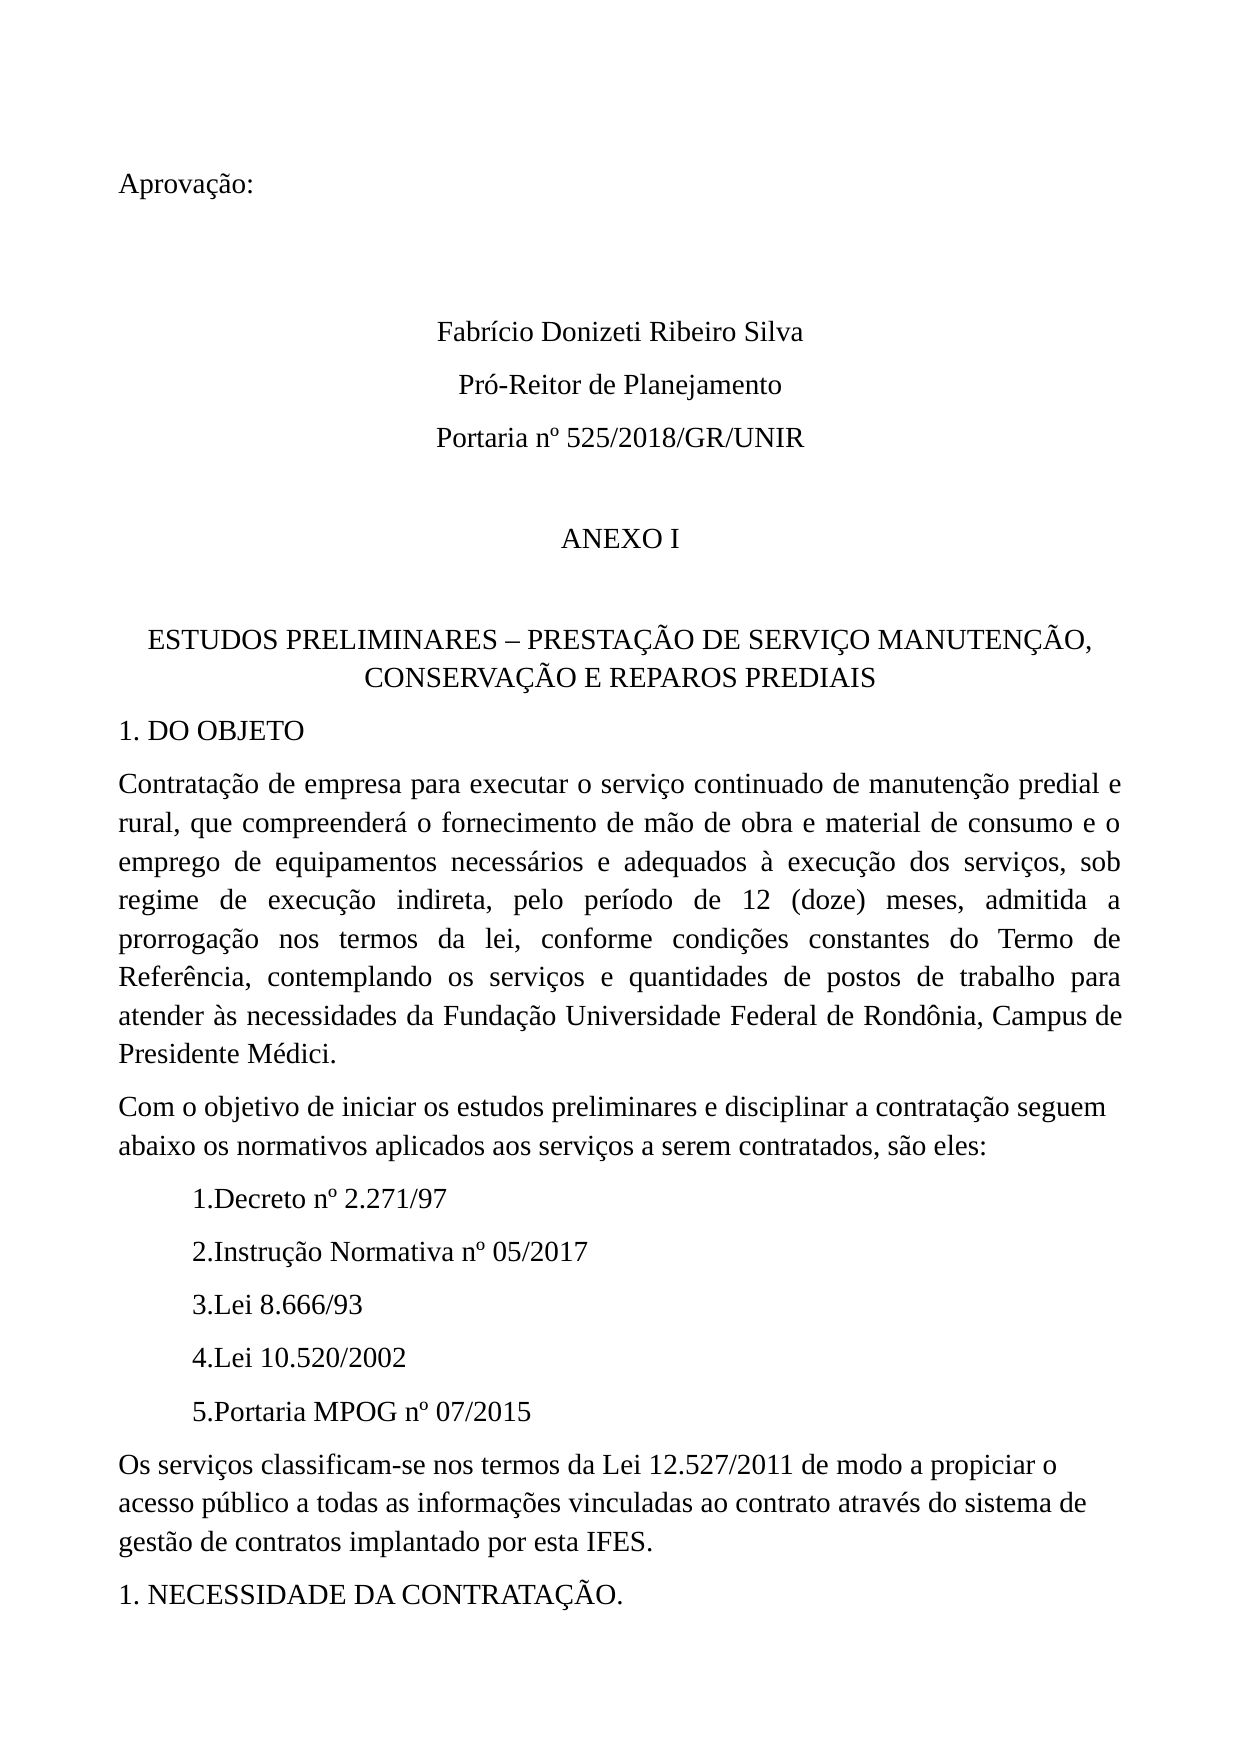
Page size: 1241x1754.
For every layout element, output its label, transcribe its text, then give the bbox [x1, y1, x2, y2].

list Portaria MPOG nº 07/2015 [118, 1394, 1122, 1427]
list Instrução Normativa nº 05/2017 [118, 1234, 1122, 1268]
text ESTUDOS PRELIMINARES – PRESTAÇÃO DE SERVIÇO MANUTENÇÃO, CONSERVAÇÃO E REPAROS PREDIAIS [118, 622, 1122, 694]
text 1. DO OBJETO [118, 713, 1122, 747]
list Lei 10.520/2002 [118, 1341, 1122, 1374]
list Decreto nº 2.271/97 [118, 1181, 1122, 1215]
text 1. NECESSIDADE DA CONTRATAÇÃO. [118, 1577, 1122, 1611]
text Pró-Reitor de Planejamento [118, 367, 1122, 401]
text Fabrício Donizeti Ribeiro Silva [118, 314, 1122, 348]
text Portaria nº 525/2018/GR/UNIR [118, 420, 1122, 454]
list Lei 8.666/93 [118, 1287, 1122, 1321]
text Com o objetivo de iniciar os estudos preliminares e disciplinar a contratação seguem abaixo os normativos aplicados aos serviços a serem contratados, são eles: [118, 1089, 1122, 1162]
text Os serviços classificam-se nos termos da Lei 12.527/2011 de modo a propiciar o acesso público a todas as informações vinculadas ao contrato através do sistema de gestão de contratos implantado por esta IFES. [118, 1447, 1122, 1557]
text Aprovação: [118, 166, 1122, 199]
text ANEXO I [118, 521, 1122, 554]
text Contratação de empresa para executar o serviço continuado de manutenção predial e rural, que compreenderá o fornecimento de mão de obra e material de consumo e o emprego de equipamentos necessários e adequados à execução dos serviços, sob regime de execução indireta, pelo período de 12 (doze) meses, admitida a prorrogação nos termos da lei, conforme condições constantes do Termo de Referência, contemplando os serviços e quantidades de postos de trabalho para atender às necessidades da Fundação Universidade Federal de Rondônia, Campus de Presidente Médici. [118, 767, 1122, 1070]
